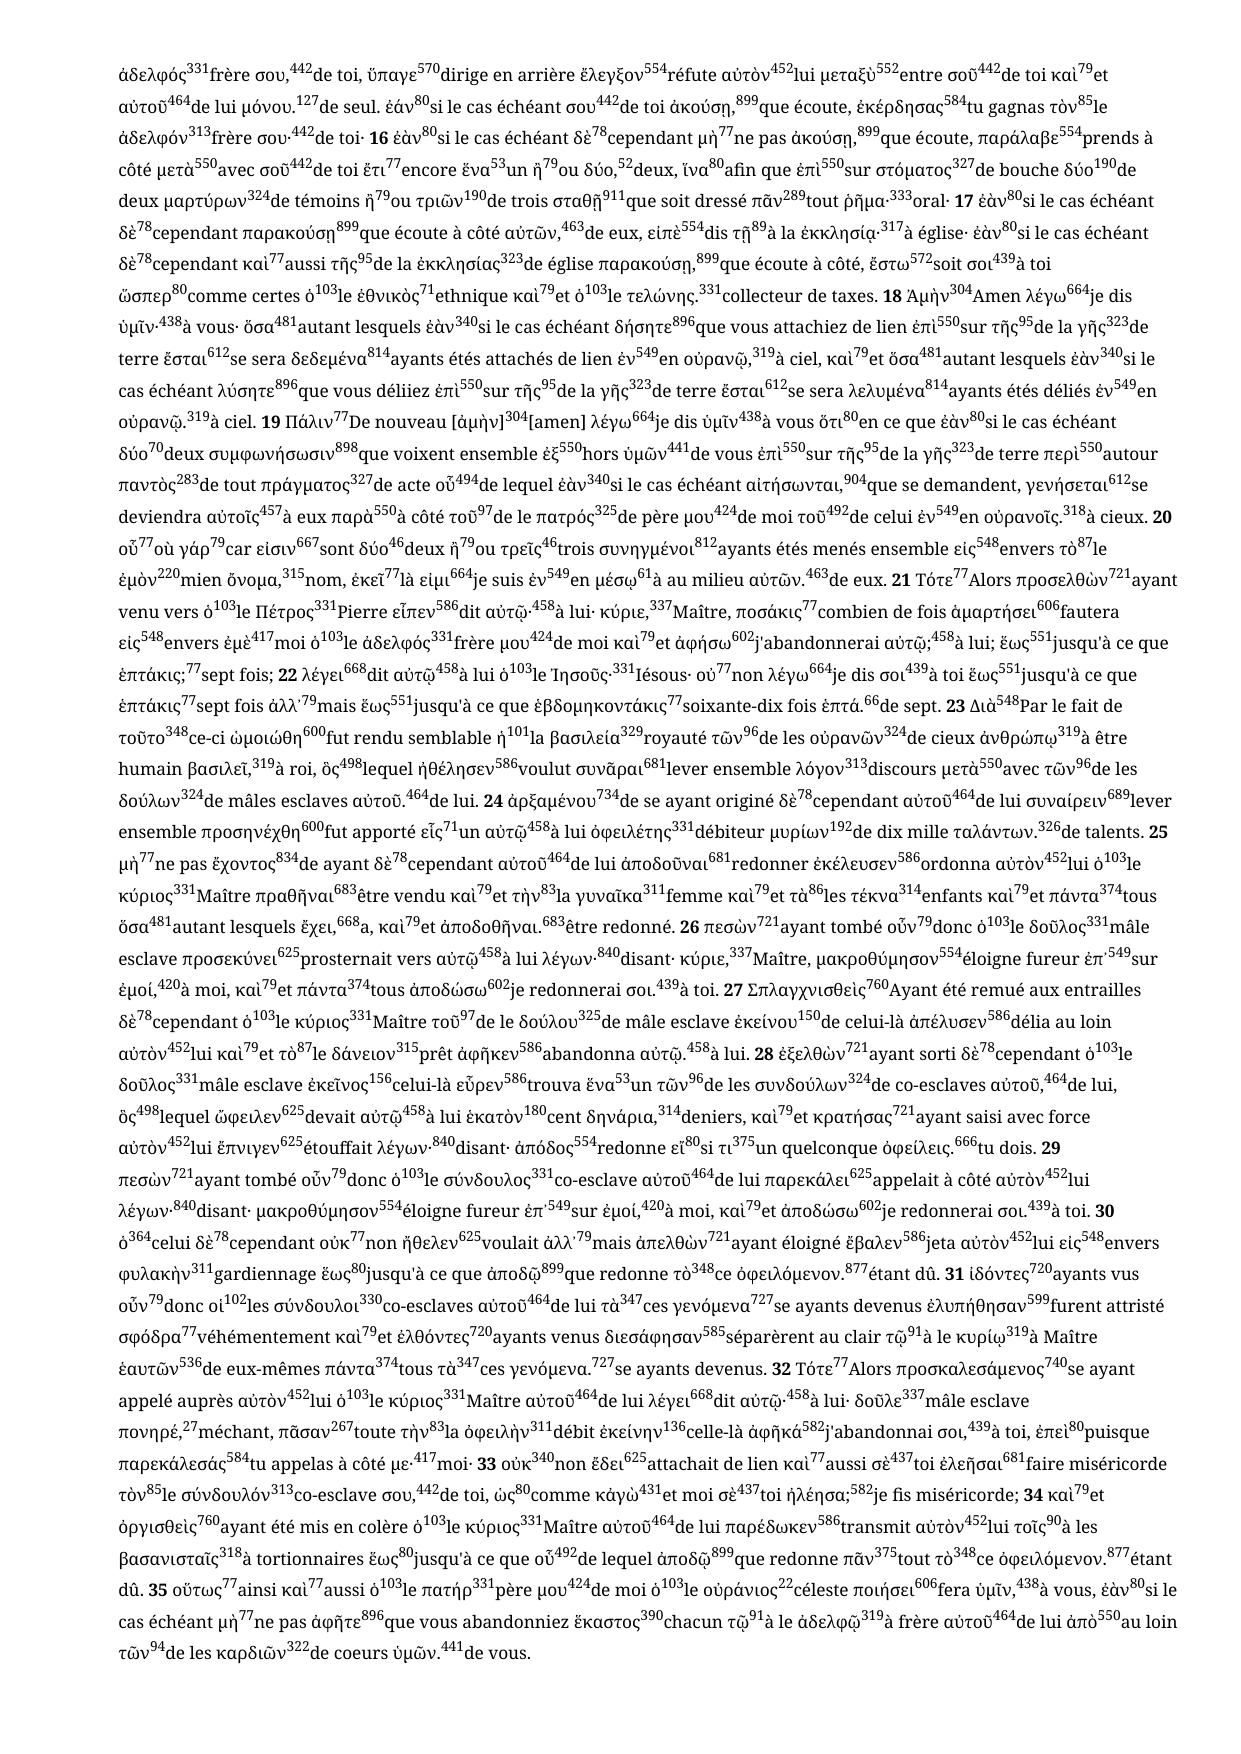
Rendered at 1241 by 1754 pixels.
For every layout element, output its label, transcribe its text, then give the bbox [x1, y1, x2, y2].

text 1 Ἐν549En ἐκείνῃ142à celle-là τῇ89à la ὥρᾳ317à heure προσῆλθον585vinrent vers οἱ102les μαθηταὶ330disciples τῷ91à le Ἰησοῦ319à Iésous λέγοντες·839disants· τίς410quel ἄρα77par conséquent μείζων47plus grand ἐστὶν668est ἐν549en τῇ89à la βασιλείᾳ317à royauté τῶν96de les οὐρανῶν;324de cieux; 2 καὶ79et προσκαλεσάμενος740se ayant appelé auprès παιδίον315petit enfant ἔστησεν586dressa αὐτὸ454lui ἐν549en μέσῳ61à au milieu αὐτῶν463de eux 3 καὶ79et εἶπεν·586dit· ἀμὴν304amen λέγω664je dis ὑμῖν,438à vous, ἐὰν80si le cas échéant μὴ77ne pas στραφῆτε908que vous soyez tourné καὶ79et γένησθε902que vous vous deveniez ὡς80comme τὰ104les παιδία,332petits enfants, οὐ77non μὴ77ne pas εἰσέλθητε896que vous veniez à l'intérieur εἰς548envers τὴν83la βασιλείαν311royauté τῶν96de les οὐρανῶν.324de cieux. 4 ὅστις498lequel un quelconque οὖν79donc ταπεινώσει606baissera ἑαυτὸν528lui-même ὡς80comme τὸ105le παιδίον333petit enfant τοῦτο,158ce-ci, οὗτός364celui-ci ἐστιν668est ὁ103le μείζων22plus grand ἐν549en τῇ89à la βασιλείᾳ317à royauté τῶν96de les οὐρανῶν.324de cieux. 5 καὶ79et ὃς498lequel ἐὰν340si le cas échéant δέξηται905que se accepte ἓν181un παιδίον315petit enfant τοιοῦτο140tel ἐπὶ549sur τῷ93à le ὀνόματί321à nom μου,424de moi, ἐμὲ417moi δέχεται.674se accepte. 6 Ὃς498Lequel δ᾽78cependant ἂν340le cas échéant σκανδαλίσῃ899que scandalise ἕνα53un τῶν96de les μικρῶν64de petits τούτων149de ceux-ci τῶν357de ceux πιστευόντων833de croyants εἰς548envers ἐμέ,417moi, συμφέρει668est opportun αὐτῷ458à lui ἵνα80afin que κρεμασθῇ911que soit suspendu μύλος331meule ὀνικὸς22d'âne περὶ548autour τὸν85le τράχηλον313cou αὐτοῦ464de lui καὶ79et καταποντισθῇ911que soit immergé de haut en bas ἐν549en τῷ93à le πελάγει321à haute mer τῆς95de la θαλάσσης.323de mer. 7 Οὐαὶ304Ouai τῷ91à le κόσμῳ319à monde ἀπὸ550au loin τῶν98de les σκανδάλων·326de scandales· ἀνάγκη329nécessité γὰρ79car ἔστιν668est ἐλθεῖν681venir τὰ86les σκάνδαλα,314scandales, πλὴν79toutefois οὐαὶ304Ouai τῷ91à le ἀνθρώπῳ319à être humain δι᾽550par οὗ492de lequel τὸ105le σκάνδαλον333scandale ἔρχεται.674se vient. 8 Εἰ80Si δὲ78cependant ἡ101la χείρ329main σου442de toi ἢ79ou ὁ103le πούς331pied σου442de toi σκανδαλίζει668scandalise σε,437toi, ἔκκοψον554coupe à l'excès αὐτὸν452lui καὶ79et βάλε554jette ἀπὸ550au loin σοῦ·442de toi· καλόν49beau σοί439à toi ἐστιν668est εἰσελθεῖν681venir à l'intérieur εἰς548envers τὴν83la ζωὴν311vie κυλλὸν53estropié ἢ79ou χωλὸν53boiteux ἢ79ou δύο176deux χεῖρας310mains ἢ79ou δύο178deux πόδας312pieds ἔχοντα822ayant βληθῆναι683être jeté εἰς548envers τὸ87le πῦρ315feu τὸ87le αἰώνιον.6éternel. 9 καὶ79et εἰ80si ὁ103le ὀφθαλμός331oeil σου442de toi σκανδαλίζει668scandalise σε,437toi, ἔξελε554extrais αὐτὸν452lui καὶ79et βάλε554jette ἀπὸ550au loin σοῦ·442de toi· καλόν49beau σοί439à toi ἐστιν668est μονόφθαλμον53d'un oeil εἰς548envers τὴν83la ζωὴν311vie εἰσελθεῖν681venir à l'intérieur ἢ79ou δύο178deux ὀφθαλμοὺς312yeux ἔχοντα822ayant βληθῆναι683être jeté εἰς548envers τὴν83la γέενναν311géhenne τοῦ99de le πυρός.327de feu. 10 Ὁρᾶτε569Voyez μὴ80ne pas καταφρονήσητε896que vous méprisiez ἑνὸς65de un τῶν96de les μικρῶν64de petits τούτων·149de ceux-ci· λέγω664je dis γὰρ79car ὑμῖν438à vous ὅτι80en ce que οἱ102les ἄγγελοι330anges αὐτῶν463de eux ἐν549en οὐρανοῖς318à cieux διὰ550par παντὸς386de tout βλέπουσιν667regardent τὸ87le πρόσωπον315face τοῦ97de le πατρός325de père μου424de moi τοῦ492de celui ἐν549en οὐρανοῖς.318à cieux. 11 12 Τί399Quel ὑμῖν438à vous δοκεῖ;668estime; ἐὰν80si le cas échéant γένηταί905que se devienne τινι275à un quelconque ἀνθρώπῳ319à être humain ἑκατὸν198cent πρόβατα332brebis καὶ79et πλανηθῇ911que soit égaré ἓν73un ἐξ550hors αὐτῶν,465de eux, οὐχὶ340non pas ἀφήσει606abandonnera τὰ86les ἐνενήκοντα54quatre-vingt-dix ἐννέα54neuf ἐπὶ548sur τὰ86les ὄρη314montagnes καὶ79et πορευθεὶς760ayant été allé ζητεῖ668cherche τὸ348ce πλανώμενον;877étant égaré; 13 καὶ79et ἐὰν80si le cas échéant γένηται905que se devienne εὑρεῖν681trouver αὐτό,454lui, ἀμὴν304amen λέγω664je dis ὑμῖν438à vous ὅτι80en ce que χαίρει668est de joie ἐπ᾽549sur αὐτῷ460à lui μᾶλλον77davantage ἢ79ou ἐπὶ549sur τοῖς92à les ἐνενήκοντα60à quatre-vingt-dix ἐννέα60à neuf τοῖς353à ces μὴ77ne pas πεπλανημένοις.802à ayants étés égarés. 14 οὕτως77ainsi οὐκ77non ἔστιν668est θέλημα333volonté ἔμπροσθεν552en devers τοῦ97de le πατρὸς325de père ὑμῶν441de vous τοῦ492de celui ἐν549en οὐρανοῖς318à cieux ἵνα80afin que ἀπόληται905que se perde au loin ἓν73un τῶν96de les μικρῶν64de petits τούτων.149de ceux-ci. 15 Ἐὰν80Si le cas échéant δὲ78cependant ἁμαρτήσῃ899que faute [εἰς548[envers σὲ]437toi] ὁ103le ἀδελφός331frère σου,442de toi, ὕπαγε570dirige en arrière ἔλεγξον554réfute αὐτὸν452lui μεταξὺ552entre σοῦ442de toi καὶ79et αὐτοῦ464de lui μόνου.127de seul. ἐάν80si le cas échéant σου442de toi ἀκούσῃ,899que écoute, ἐκέρδησας584tu gagnas τὸν85le ἀδελφόν313frère σου·442de toi· 16 ἐὰν80si le cas échéant δὲ78cependant μὴ77ne pas ἀκούσῃ,899que écoute, παράλαβε554prends à côté μετὰ550avec σοῦ442de toi ἔτι77encore ἕνα53un ἢ79ou δύο,52deux, ἵνα80afin que ἐπὶ550sur στόματος327de bouche δύο190de deux μαρτύρων324de témoins ἢ79ou τριῶν190de trois σταθῇ911que soit dressé πᾶν289tout ῥῆμα·333oral· 17 ἐὰν80si le cas échéant δὲ78cependant παρακούσῃ899que écoute à côté αὐτῶν,463de eux, εἰπὲ554dis τῇ89à la ἐκκλησίᾳ·317à église· ἐὰν80si le cas échéant δὲ78cependant καὶ77aussi τῆς95de la ἐκκλησίας323de église παρακούσῃ,899que écoute à côté, ἔστω572soit σοι439à toi ὥσπερ80comme certes ὁ103le ἐθνικὸς71ethnique καὶ79et ὁ103le τελώνης.331collecteur de taxes. 18 Ἀμὴν304Amen λέγω664je dis ὑμῖν·438à vous· ὅσα481autant lesquels ἐὰν340si le cas échéant δήσητε896que vous attachiez de lien ἐπὶ550sur τῆς95de la γῆς323de terre ἔσται612se sera δεδεμένα814ayants étés attachés de lien ἐν549en οὐρανῷ,319à ciel, καὶ79et ὅσα481autant lesquels ἐὰν340si le cas échéant λύσητε896que vous déliiez ἐπὶ550sur τῆς95de la γῆς323de terre ἔσται612se sera λελυμένα814ayants étés déliés ἐν549en οὐρανῷ.319à ciel. 19 Πάλιν77De nouveau [ἀμὴν]304[amen] λέγω664je dis ὑμῖν438à vous ὅτι80en ce que ἐὰν80si le cas échéant δύο70deux συμφωνήσωσιν898que voixent ensemble ἐξ550hors ὑμῶν441de vous ἐπὶ550sur τῆς95de la γῆς323de terre περὶ550autour παντὸς283de tout πράγματος327de acte οὗ494de lequel ἐὰν340si le cas échéant αἰτήσωνται,904que se demandent, γενήσεται612se deviendra αὐτοῖς457à eux παρὰ550à côté τοῦ97de le πατρός325de père μου424de moi τοῦ492de celui ἐν549en οὐρανοῖς.318à cieux. 20 οὗ77où γάρ79car εἰσιν667sont δύο46deux ἢ79ou τρεῖς46trois συνηγμένοι812ayants étés menés ensemble εἰς548envers τὸ87le ἐμὸν220mien ὄνομα,315nom, ἐκεῖ77là εἰμι664je suis ἐν549en μέσῳ61à au milieu αὐτῶν.463de eux. 21 Τότε77Alors προσελθὼν721ayant venu vers ὁ103le Πέτρος331Pierre εἶπεν586dit αὐτῷ·458à lui· κύριε,337Maître, ποσάκις77combien de fois ἁμαρτήσει606fautera εἰς548envers ἐμὲ417moi ὁ103le ἀδελφός331frère μου424de moi καὶ79et ἀφήσω602j'abandonnerai αὐτῷ;458à lui; ἕως551jusqu'à ce que ἑπτάκις;77sept fois; 22 λέγει668dit αὐτῷ458à lui ὁ103le Ἰησοῦς·331Iésous· οὐ77non λέγω664je dis σοι439à toi ἕως551jusqu'à ce que ἑπτάκις77sept fois ἀλλ᾽79mais ἕως551jusqu'à ce que ἑβδομηκοντάκις77soixante-dix fois ἑπτά.66de sept. 23 Διὰ548Par le fait de τοῦτο348ce-ci ὡμοιώθη600fut rendu semblable ἡ101la βασιλεία329royauté τῶν96de les οὐρανῶν324de cieux ἀνθρώπῳ319à être humain βασιλεῖ,319à roi, ὃς498lequel ἠθέλησεν586voulut συνᾶραι681lever ensemble λόγον313discours μετὰ550avec τῶν96de les δούλων324de mâles esclaves αὐτοῦ.464de lui. 24 ἀρξαμένου734de se ayant originé δὲ78cependant αὐτοῦ464de lui συναίρειν689lever ensemble προσηνέχθη600fut apporté εἷς71un αὐτῷ458à lui ὀφειλέτης331débiteur μυρίων192de dix mille ταλάντων.326de talents. 25 μὴ77ne pas ἔχοντος834de ayant δὲ78cependant αὐτοῦ464de lui ἀποδοῦναι681redonner ἐκέλευσεν586ordonna αὐτὸν452lui ὁ103le κύριος331Maître πραθῆναι683être vendu καὶ79et τὴν83la γυναῖκα311femme καὶ79et τὰ86les τέκνα314enfants καὶ79et πάντα374tous ὅσα481autant lesquels ἔχει,668a, καὶ79et ἀποδοθῆναι.683être redonné. 26 πεσὼν721ayant tombé οὖν79donc ὁ103le δοῦλος331mâle esclave προσεκύνει625prosternait vers αὐτῷ458à lui λέγων·840disant· κύριε,337Maître, μακροθύμησον554éloigne fureur ἐπ᾽549sur ἐμοί,420à moi, καὶ79et πάντα374tous ἀποδώσω602je redonnerai σοι.439à toi. 27 Σπλαγχνισθεὶς760Ayant été remué aux entrailles δὲ78cependant ὁ103le κύριος331Maître τοῦ97de le δούλου325de mâle esclave ἐκείνου150de celui-là ἀπέλυσεν586délia au loin αὐτὸν452lui καὶ79et τὸ87le δάνειον315prêt ἀφῆκεν586abandonna αὐτῷ.458à lui. 28 ἐξελθὼν721ayant sorti δὲ78cependant ὁ103le δοῦλος331mâle esclave ἐκεῖνος156celui-là εὗρεν586trouva ἕνα53un τῶν96de les συνδούλων324de co-esclaves αὐτοῦ,464de lui, ὃς498lequel ὤφειλεν625devait αὐτῷ458à lui ἑκατὸν180cent δηνάρια,314deniers, καὶ79et κρατήσας721ayant saisi avec force αὐτὸν452lui ἔπνιγεν625étouffait λέγων·840disant· ἀπόδος554redonne εἴ80si τι375un quelconque ὀφείλεις.666tu dois. 29 πεσὼν721ayant tombé οὖν79donc ὁ103le σύνδουλος331co-esclave αὐτοῦ464de lui παρεκάλει625appelait à côté αὐτὸν452lui λέγων·840disant· μακροθύμησον554éloigne fureur ἐπ᾽549sur ἐμοί,420à moi, καὶ79et ἀποδώσω602je redonnerai σοι.439à toi. 30 ὁ364celui δὲ78cependant οὐκ77non ἤθελεν625voulait ἀλλ᾽79mais ἀπελθὼν721ayant éloigné ἔβαλεν586jeta αὐτὸν452lui εἰς548envers φυλακὴν311gardiennage ἕως80jusqu'à ce que ἀποδῷ899que redonne τὸ348ce ὀφειλόμενον.877étant dû. 31 ἰδόντες720ayants vus οὖν79donc οἱ102les σύνδουλοι330co-esclaves αὐτοῦ464de lui τὰ347ces γενόμενα727se ayants devenus ἐλυπήθησαν599furent attristé σφόδρα77véhémentement καὶ79et ἐλθόντες720ayants venus διεσάφησαν585séparèrent au clair τῷ91à le κυρίῳ319à Maître ἑαυτῶν536de eux-mêmes πάντα374tous τὰ347ces γενόμενα.727se ayants devenus. 32 Τότε77Alors προσκαλεσάμενος740se ayant appelé auprès αὐτὸν452lui ὁ103le κύριος331Maître αὐτοῦ464de lui λέγει668dit αὐτῷ·458à lui· δοῦλε337mâle esclave πονηρέ,27méchant, πᾶσαν267toute τὴν83la ὀφειλὴν311débit ἐκείνην136celle-là ἀφῆκά582j'abandonnai σοι,439à toi, ἐπεὶ80puisque παρεκάλεσάς584tu appelas à côté με·417moi· 33 οὐκ340non ἔδει625attachait de lien καὶ77aussi σὲ437toi ἐλεῆσαι681faire miséricorde τὸν85le σύνδουλόν313co-esclave σου,442de toi, ὡς80comme κἀγὼ431et moi σὲ437toi ἠλέησα;582je fis miséricorde; 34 καὶ79et ὀργισθεὶς760ayant été mis en colère ὁ103le κύριος331Maître αὐτοῦ464de lui παρέδωκεν586transmit αὐτὸν452lui τοῖς90à les βασανισταῖς318à tortionnaires ἕως80jusqu'à ce que οὗ492de lequel ἀποδῷ899que redonne πᾶν375tout τὸ348ce ὀφειλόμενον.877étant dû. 35 οὕτως77ainsi καὶ77aussi ὁ103le πατήρ331père μου424de moi ὁ103le οὐράνιος22céleste ποιήσει606fera ὑμῖν,438à vous, ἐὰν80si le cas échéant μὴ77ne pas ἀφῆτε896que vous abandonniez ἕκαστος390chacun τῷ91à le ἀδελφῷ319à frère αὐτοῦ464de lui ἀπὸ550au loin τῶν94de les καρδιῶν322de coeurs ὑμῶν.441de vous. [118, 59, 1181, 1665]
